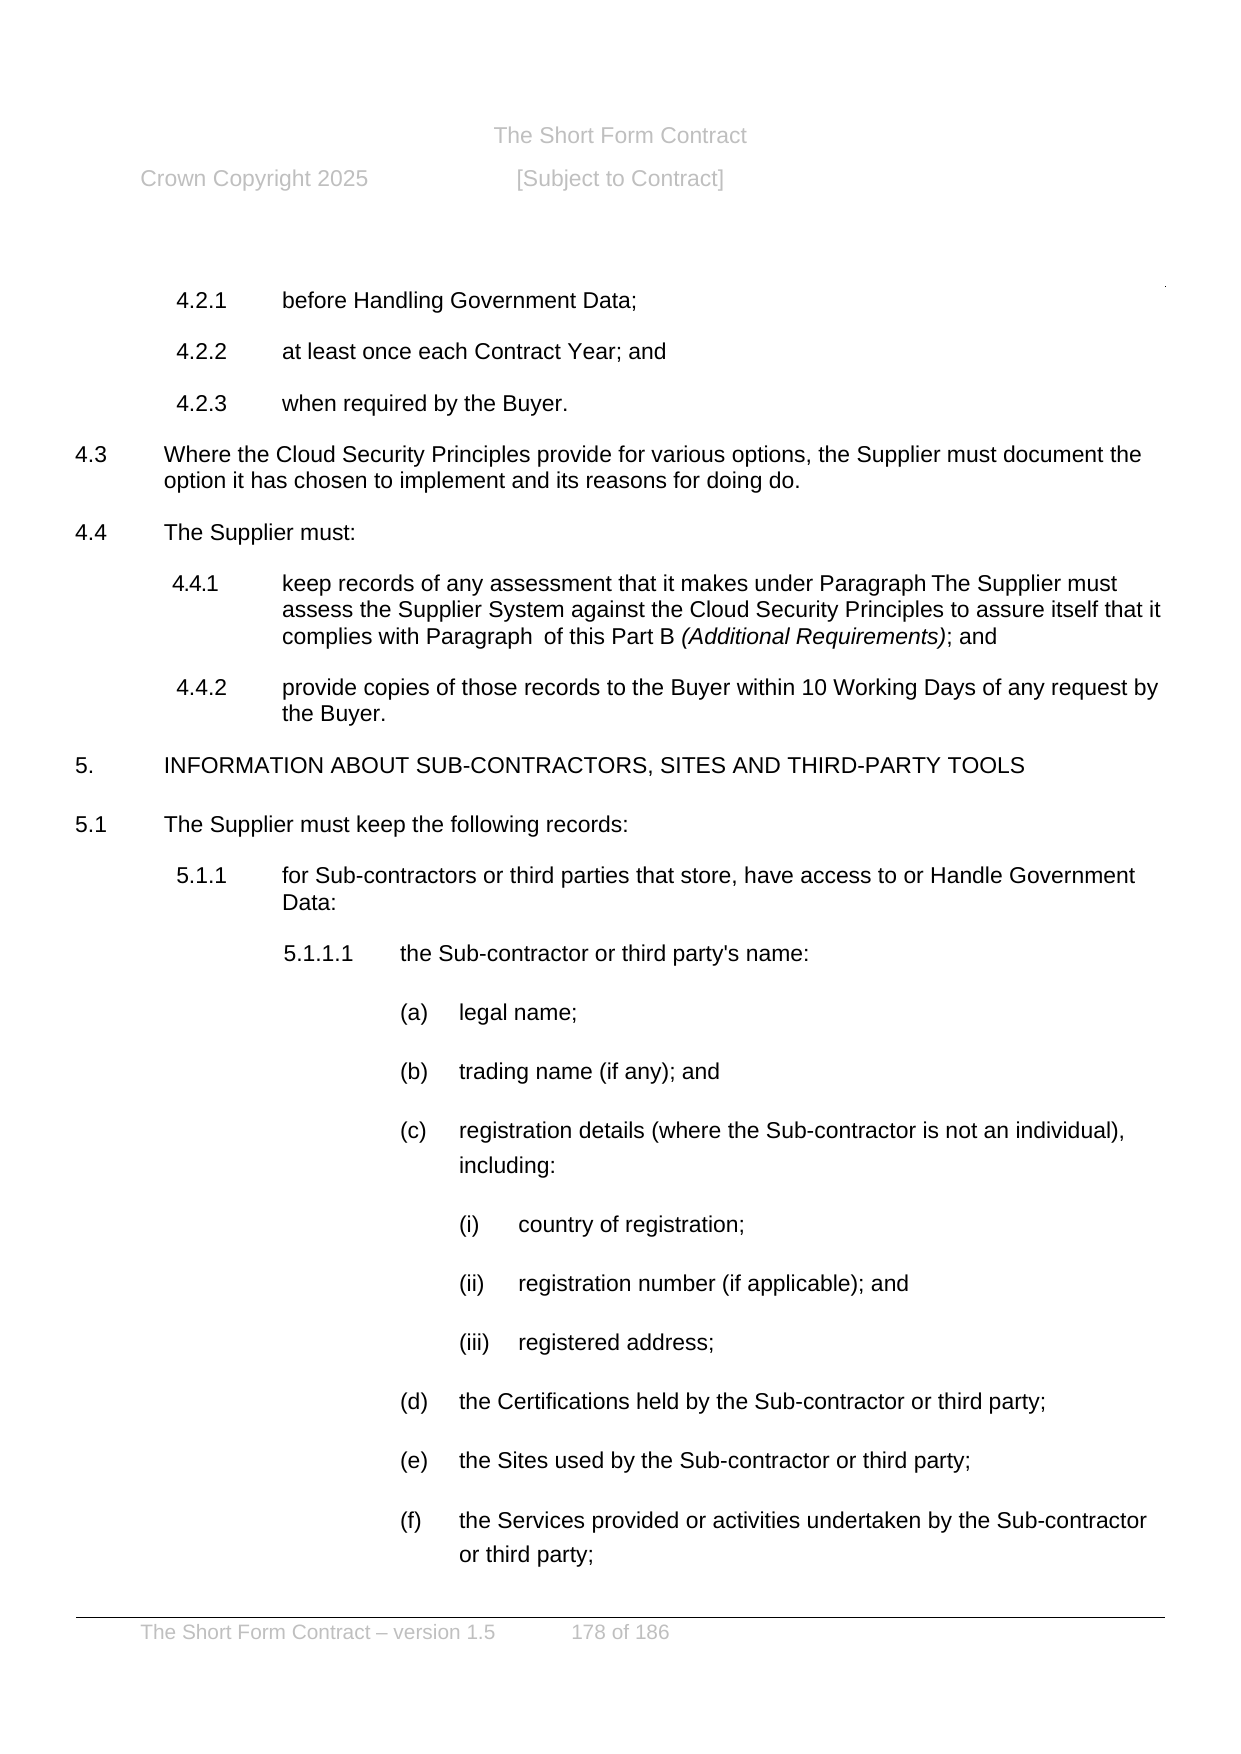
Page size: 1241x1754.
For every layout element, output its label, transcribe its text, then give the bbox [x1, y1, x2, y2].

list trading name (if any); and [400, 1058, 1166, 1084]
list registered address; [459, 1329, 1166, 1355]
list provide copies of those records to the Buyer within 10 Working Days of any request by the Buyer. [223, 674, 1166, 727]
list legal name; [400, 999, 1166, 1025]
list country of registration; [459, 1211, 1166, 1237]
list for Sub-contractors or third parties that store, have access to or Handle Government Data: [223, 862, 1166, 915]
list when required by the Buyer. [223, 389, 1166, 416]
list the Certifications held by the Sub-contractor or third party; [400, 1388, 1166, 1414]
list The Supplier must: [75, 518, 1166, 545]
list the Services provided or activities undertaken by the Sub-contractor or third party; [400, 1507, 1166, 1567]
list Where the Cloud Security Principles provide for various options, the Supplier must document the option it has chosen to implement and its reasons for doing do. [75, 441, 1166, 493]
list keep records of any assessment that it makes under Paragraph 4.2 of this Part B (Additional Requirements); and [223, 570, 1166, 649]
list INFORMATION ABOUT SUB-CONTRACTORS, SITES AND THIRD-PARTY TOOLS [75, 752, 1166, 778]
list at least once each Contract Year; and [223, 338, 1166, 364]
list The Supplier must keep the following records: [75, 811, 1166, 837]
list before Handling Government Data; [223, 287, 1166, 313]
list the Sub-contractor or third party's name: [341, 940, 1166, 966]
list registration details (where the Sub-contractor is not an individual), including: [400, 1117, 1166, 1178]
list the Sites used by the Sub-contractor or third party; [400, 1447, 1166, 1474]
list registration number (if applicable); and [459, 1270, 1166, 1296]
